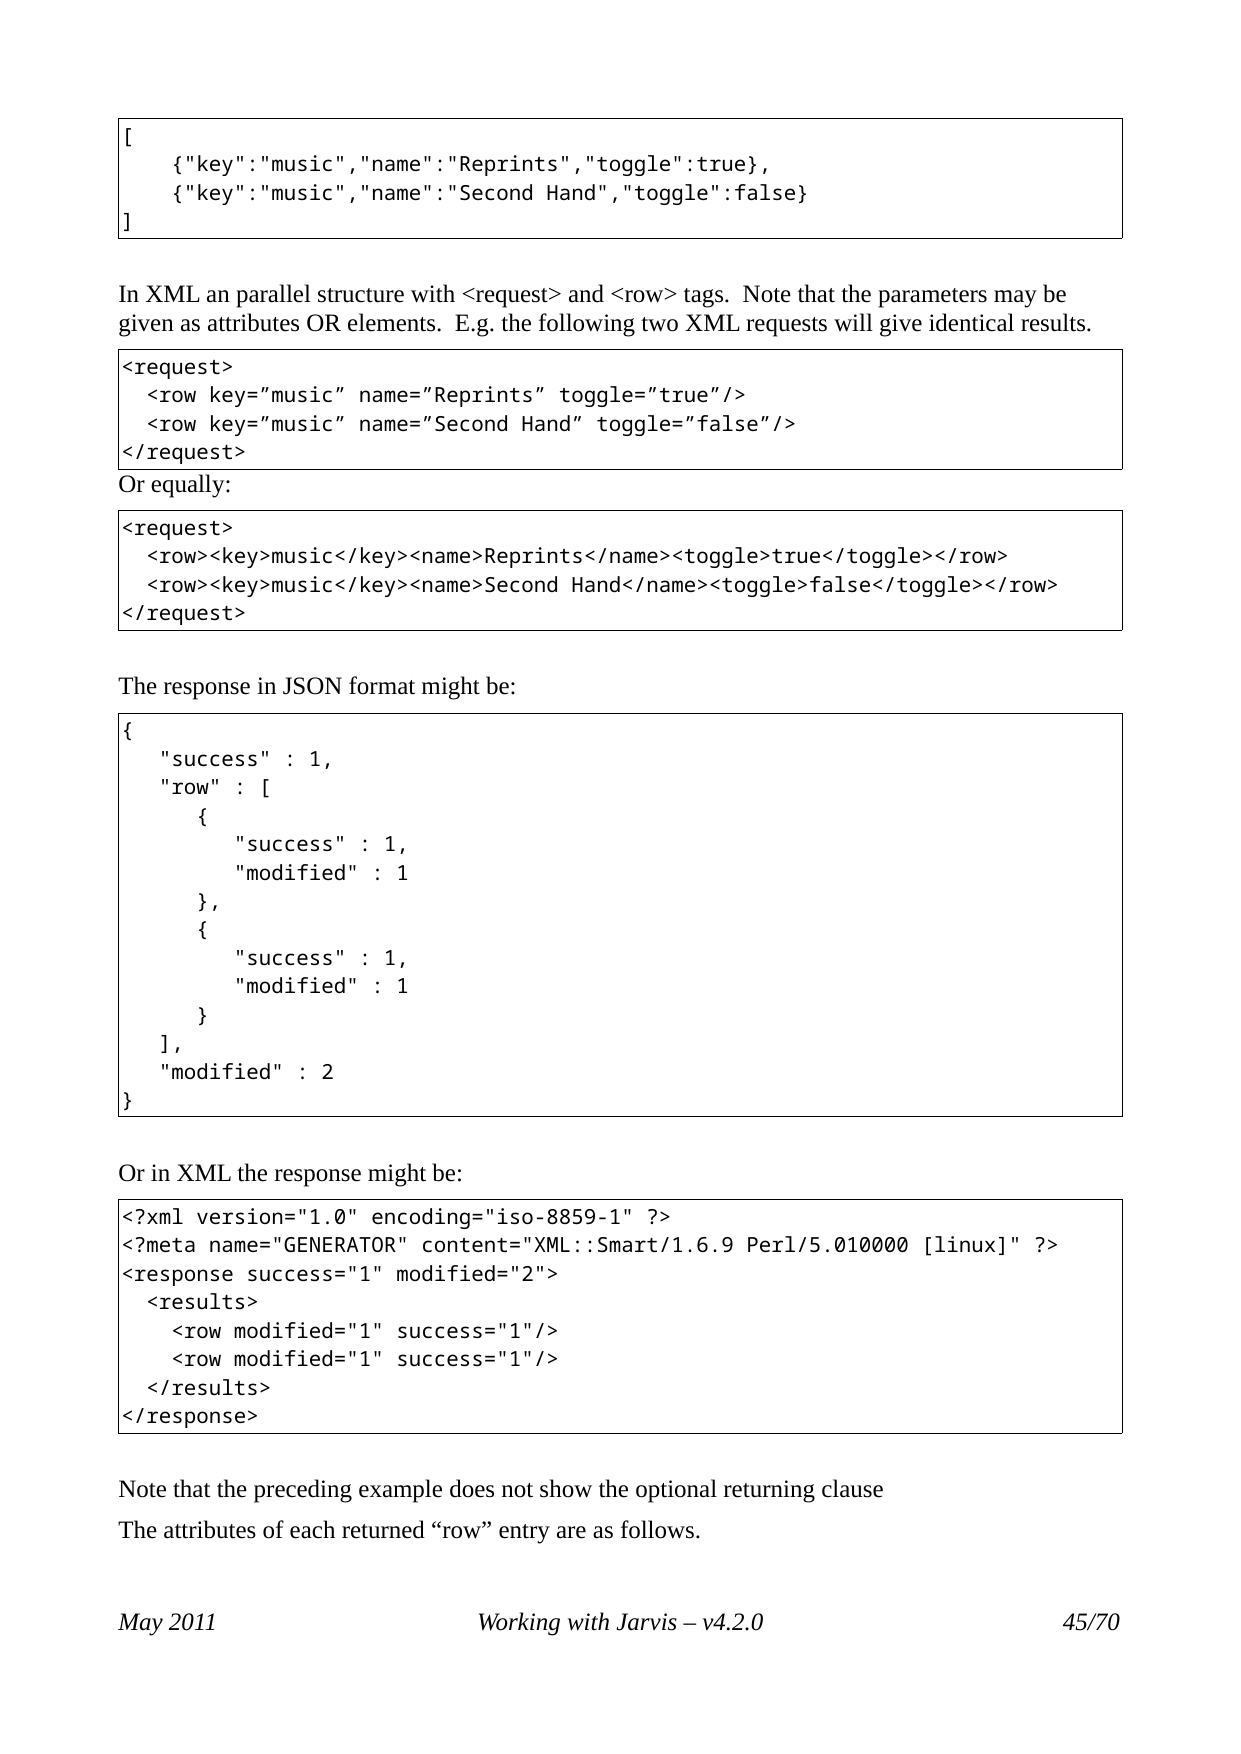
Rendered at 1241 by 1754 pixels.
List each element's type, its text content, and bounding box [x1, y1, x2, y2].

text <response success="1" modified="2"> [119, 1256, 1122, 1284]
text <row modified="1" success="1"/> [119, 1313, 1122, 1341]
text } [119, 997, 1122, 1025]
text The response in JSON format might be: [118, 671, 1122, 700]
text </request> [119, 596, 1122, 630]
text "success" : 1, [119, 826, 1122, 855]
text <row key=”music” name=”Second Hand” toggle=”false”/> [119, 406, 1122, 434]
text Or equally: [118, 470, 1122, 498]
text ] [119, 203, 1122, 238]
text In XML an parallel structure with <request> and <row> tags. Note that the parameters may be given as attributes OR elements. E.g. the following two XML requests will give identical results. [118, 279, 1122, 337]
text { [119, 714, 1122, 741]
text { [119, 798, 1122, 826]
text Note that the preceding example does not show the optional returning clause [118, 1474, 1122, 1503]
text {"key":"music","name":"Second Hand","toggle":false} [119, 175, 1122, 203]
text "modified" : 1 [119, 855, 1122, 883]
text The attributes of each returned “row” entry are as follows. [118, 1515, 1122, 1544]
text </response> [119, 1398, 1122, 1433]
text { [119, 912, 1122, 940]
text <results> [119, 1284, 1122, 1313]
text <?meta name="GENERATOR" content="XML::Smart/1.6.9 Perl/5.010000 [linux]" ?> [119, 1228, 1122, 1256]
text <row key=”music” name=”Reprints” toggle=”true”/> [119, 378, 1122, 406]
text <row modified="1" success="1"/> [119, 1341, 1122, 1370]
text "row" : [ [119, 769, 1122, 798]
text Or in XML the response might be: [118, 1158, 1122, 1187]
text "success" : 1, [119, 741, 1122, 769]
text <?xml version="1.0" encoding="iso-8859-1" ?> [119, 1200, 1122, 1228]
text } [119, 1082, 1122, 1116]
text <row><key>music</key><name>Second Hand</name><toggle>false</toggle></row> [119, 567, 1122, 596]
text "modified" : 2 [119, 1054, 1122, 1082]
text ], [119, 1025, 1122, 1054]
text </results> [119, 1370, 1122, 1398]
text }, [119, 883, 1122, 912]
text "modified" : 1 [119, 968, 1122, 997]
text <request> [119, 350, 1122, 378]
text [ [119, 119, 1122, 147]
text "success" : 1, [119, 940, 1122, 968]
text {"key":"music","name":"Reprints","toggle":true}, [119, 147, 1122, 175]
text <request> [119, 511, 1122, 539]
text </request> [119, 434, 1122, 469]
text <row><key>music</key><name>Reprints</name><toggle>true</toggle></row> [119, 539, 1122, 567]
